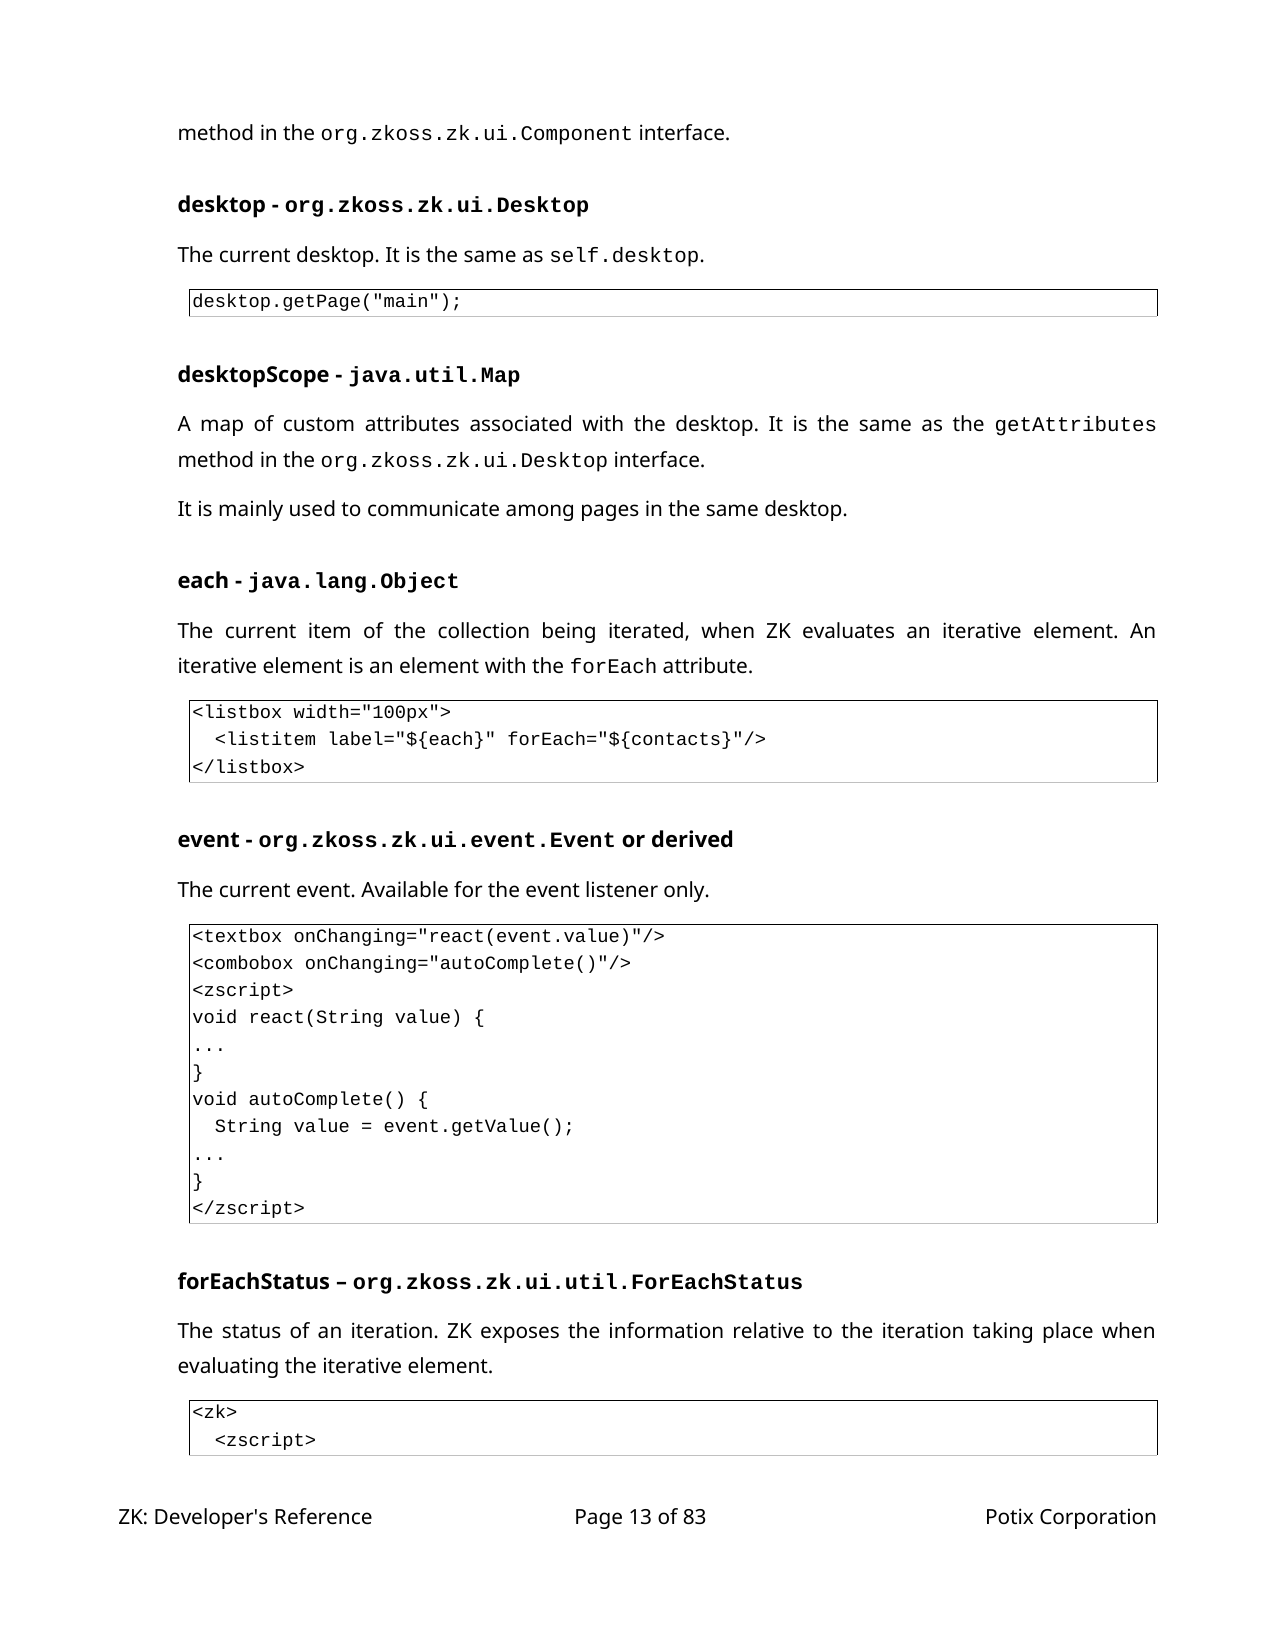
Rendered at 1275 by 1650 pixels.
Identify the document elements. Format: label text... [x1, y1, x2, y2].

text } [190, 1168, 1157, 1193]
subtitle forEachStatus – org.zkoss.zk.ui.util.ForEachStatus [177, 1266, 1157, 1296]
text A map of custom attributes associated with the desktop. It is the same as the getAttributes method in the org.zkoss.zk.ui.Desktop interface. [177, 409, 1157, 474]
text </zscript> [190, 1196, 1157, 1223]
text String value = event.getValue(); [190, 1114, 1157, 1138]
text <zscript> [190, 1427, 1157, 1455]
text void autoComplete() { [190, 1087, 1157, 1111]
text The status of an iteration. ZK exposes the information relative to the iteration taking place when evaluating the iterative element. [177, 1316, 1157, 1380]
text The current event. Available for the event listener only. [177, 875, 1157, 903]
text <combobox onChanging="autoComplete()"/> [190, 951, 1157, 975]
text It is mainly used to communicate among pages in the same desktop. [177, 494, 1157, 522]
text void react(String value) { [190, 1005, 1157, 1030]
text <listitem label="${each}" forEach="${contacts}"/> [190, 727, 1157, 752]
subtitle desktop - org.zkoss.zk.ui.Desktop [177, 189, 1157, 219]
text <zscript> [190, 978, 1157, 1002]
text method in the org.zkoss.zk.ui.Component interface. [177, 118, 1157, 147]
text <textbox onChanging="react(event.value)"/> [190, 925, 1157, 948]
text } [190, 1060, 1157, 1084]
subtitle desktopScope - java.util.Map [177, 359, 1157, 389]
text ... [190, 1033, 1157, 1057]
text The current desktop. It is the same as self.desktop. [177, 240, 1157, 268]
text </listbox> [190, 754, 1157, 782]
subtitle each - java.lang.Object [177, 565, 1157, 595]
text desktop.getPage("main"); [190, 290, 1157, 316]
subtitle event - org.zkoss.zk.ui.event.Event or derived [177, 824, 1157, 854]
text ... [190, 1141, 1157, 1166]
text <listbox width="100px"> [190, 701, 1157, 724]
text <zk> [190, 1401, 1157, 1424]
text The current item of the collection being iterated, when ZK evaluates an iterative element. An iterative element is an element with the forEach attribute. [177, 616, 1157, 679]
